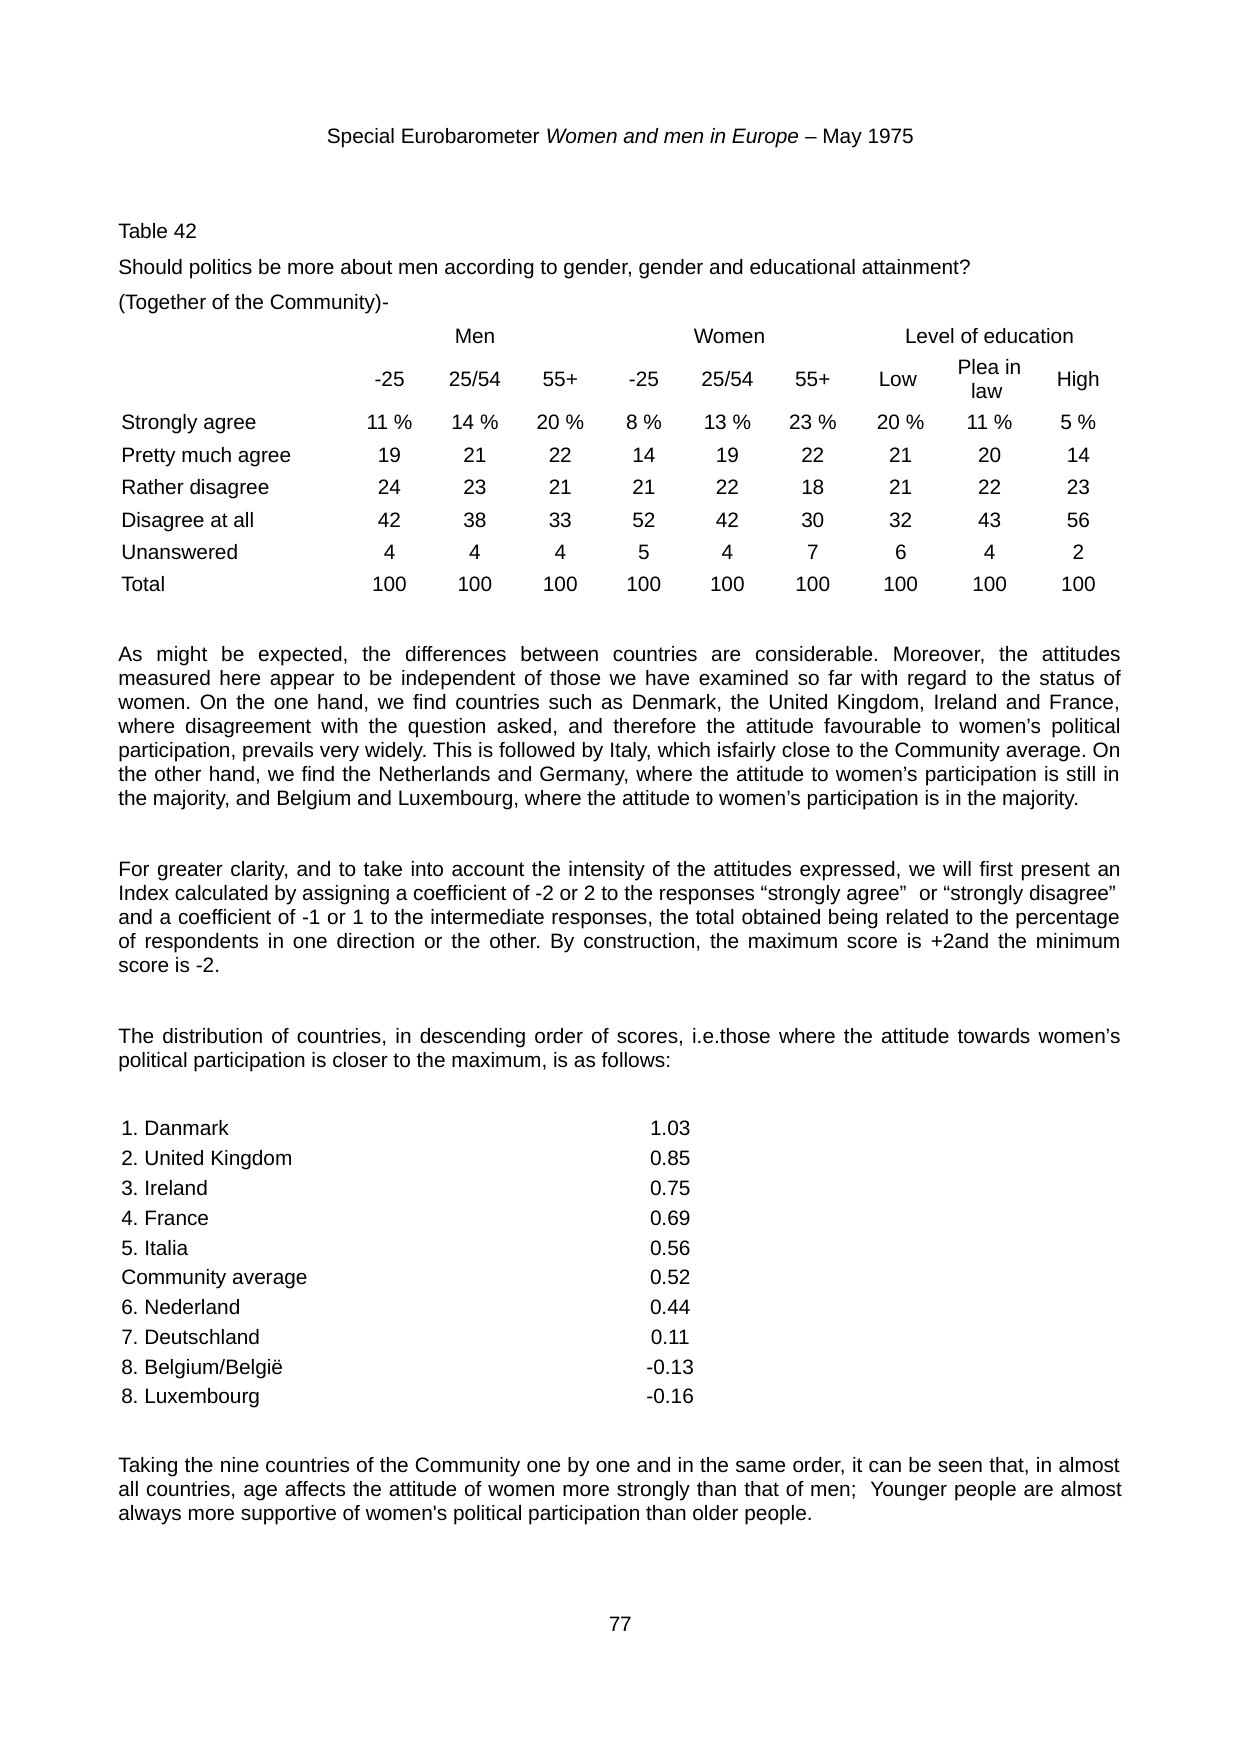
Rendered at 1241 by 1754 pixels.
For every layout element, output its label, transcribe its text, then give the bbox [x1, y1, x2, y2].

table_cell 14 % [431, 406, 518, 438]
table_cell -0,13 [614, 1352, 726, 1381]
table_header Women [602, 320, 856, 352]
table_header 1. Danmark [118, 1113, 614, 1143]
table_cell 20 % [856, 406, 944, 438]
table_cell 14 [1034, 439, 1122, 471]
table_cell 8. Luxembourg [118, 1381, 614, 1411]
table_cell 42 [685, 503, 769, 536]
text Should politics be more about men according to gender, gender and educational attainment? [118, 254, 1122, 278]
table_cell 0,11 [614, 1322, 726, 1352]
table_cell 13 % [685, 406, 769, 438]
text Table 42 [118, 219, 1122, 243]
text For greater clarity, and to take into account the intensity of the attitudes expressed, we will first present an Index calculated by assigning a coefficient of -2 or 2 to the responses “strongly agree” or “strongly disagree” and a coefficient of -1 or 1 to the intermediate responses, the total obtained being related to the percentage of respondents in one direction or the other. By construction, the maximum score is +2and the minimum score is -2. [118, 857, 1122, 977]
table_cell 7. Deutschland [118, 1322, 614, 1352]
table_cell -25 [602, 352, 685, 406]
table_cell 25/54 [685, 352, 769, 406]
table_cell 21 [518, 471, 602, 503]
table_cell 3. Ireland [118, 1173, 614, 1203]
table_cell 21 [856, 439, 944, 471]
table_cell 22 [945, 471, 1034, 503]
text The distribution of countries, in descending order of scores, i.e.those where the attitude towards women’s political participation is closer to the maximum, is as follows: [118, 1024, 1122, 1072]
table_cell -0,16 [614, 1381, 726, 1411]
table_cell 7 [769, 536, 856, 568]
table_cell 32 [856, 503, 944, 536]
table_cell 0,52 [614, 1262, 726, 1292]
table_cell 5 % [1034, 406, 1122, 438]
table_cell 100 [856, 568, 944, 600]
table_cell 33 [518, 503, 602, 536]
table_cell 5 [602, 536, 685, 568]
table_cell Low [856, 352, 944, 406]
table_cell 11 % [945, 406, 1034, 438]
table_cell 0,56 [614, 1233, 726, 1262]
table_header Level of education [856, 320, 1122, 352]
table_cell Strongly agree [118, 406, 347, 438]
table_cell 100 [348, 568, 431, 600]
table_cell 18 [769, 471, 856, 503]
table_cell 0,85 [614, 1143, 726, 1173]
table_cell 19 [348, 439, 431, 471]
table_cell [118, 352, 347, 406]
table_header [118, 320, 347, 352]
table_cell 23 [431, 471, 518, 503]
table_cell High [1034, 352, 1122, 406]
table_cell 100 [945, 568, 1034, 600]
table_cell 100 [685, 568, 769, 600]
table_cell 20 [945, 439, 1034, 471]
table_cell 24 [348, 471, 431, 503]
table_header Men [348, 320, 602, 352]
table_cell 100 [602, 568, 685, 600]
table_cell 23 % [769, 406, 856, 438]
table_cell 42 [348, 503, 431, 536]
table_cell 0,69 [614, 1203, 726, 1232]
table_cell 22 [685, 471, 769, 503]
table_cell 5. Italia [118, 1233, 614, 1262]
table_cell 56 [1034, 503, 1122, 536]
table_cell Total [118, 568, 347, 600]
table_cell 52 [602, 503, 685, 536]
table_cell 0,44 [614, 1292, 726, 1322]
table_cell 4. France [118, 1203, 614, 1232]
table_cell 19 [685, 439, 769, 471]
table_cell 22 [769, 439, 856, 471]
table_cell 6 [856, 536, 944, 568]
table_cell 4 [431, 536, 518, 568]
table_cell Plea in law [945, 352, 1034, 406]
table_cell 8. Belgium/België [118, 1352, 614, 1381]
text Taking the nine countries of the Community one by one and in the same order, it can be seen that, in almost all countries, age affects the attitude of women more strongly than that of men; Younger people are almost always more supportive of women's political participation than older people. [118, 1453, 1122, 1524]
table_cell Disagree at all [118, 503, 347, 536]
table_cell 55+ [769, 352, 856, 406]
text As might be expected, the differences between countries are considerable. Moreover, the attitudes measured here appear to be independent of those we have examined so far with regard to the status of women. On the one hand, we find countries such as Denmark, the United Kingdom, Ireland and France, where disagreement with the question asked, and therefore the attitude favourable to women’s political participation, prevails very widely. This is followed by Italy, which isfairly close to the Community average. On the other hand, we find the Netherlands and Germany, where the attitude to women’s participation is still in the majority, and Belgium and Luxembourg, where the attitude to women’s participation is in the majority. [118, 642, 1122, 809]
table_cell 22 [518, 439, 602, 471]
table_cell 21 [602, 471, 685, 503]
table_cell 2. United Kingdom [118, 1143, 614, 1173]
table_cell -25 [348, 352, 431, 406]
table_cell 2 [1034, 536, 1122, 568]
table_cell 21 [431, 439, 518, 471]
table_cell 8 % [602, 406, 685, 438]
text (Together of the Community)- [118, 290, 1122, 314]
table_cell 38 [431, 503, 518, 536]
table_cell 11 % [348, 406, 431, 438]
table_cell 25/54 [431, 352, 518, 406]
table_cell 21 [856, 471, 944, 503]
table_cell Unanswered [118, 536, 347, 568]
table_cell 14 [602, 439, 685, 471]
table_cell 100 [769, 568, 856, 600]
table_header 1,03 [614, 1113, 726, 1143]
table_cell 100 [431, 568, 518, 600]
table_cell 100 [518, 568, 602, 600]
table_cell 20 % [518, 406, 602, 438]
table_cell Pretty much agree [118, 439, 347, 471]
table_cell 30 [769, 503, 856, 536]
table_cell 43 [945, 503, 1034, 536]
table_cell 4 [348, 536, 431, 568]
table_cell 4 [685, 536, 769, 568]
table_cell 6. Nederland [118, 1292, 614, 1322]
table_cell 0,75 [614, 1173, 726, 1203]
table_cell 4 [518, 536, 602, 568]
table_cell 23 [1034, 471, 1122, 503]
table_cell 100 [1034, 568, 1122, 600]
table_cell Community average [118, 1262, 614, 1292]
table_cell 55+ [518, 352, 602, 406]
table_cell 4 [945, 536, 1034, 568]
table_cell Rather disagree [118, 471, 347, 503]
